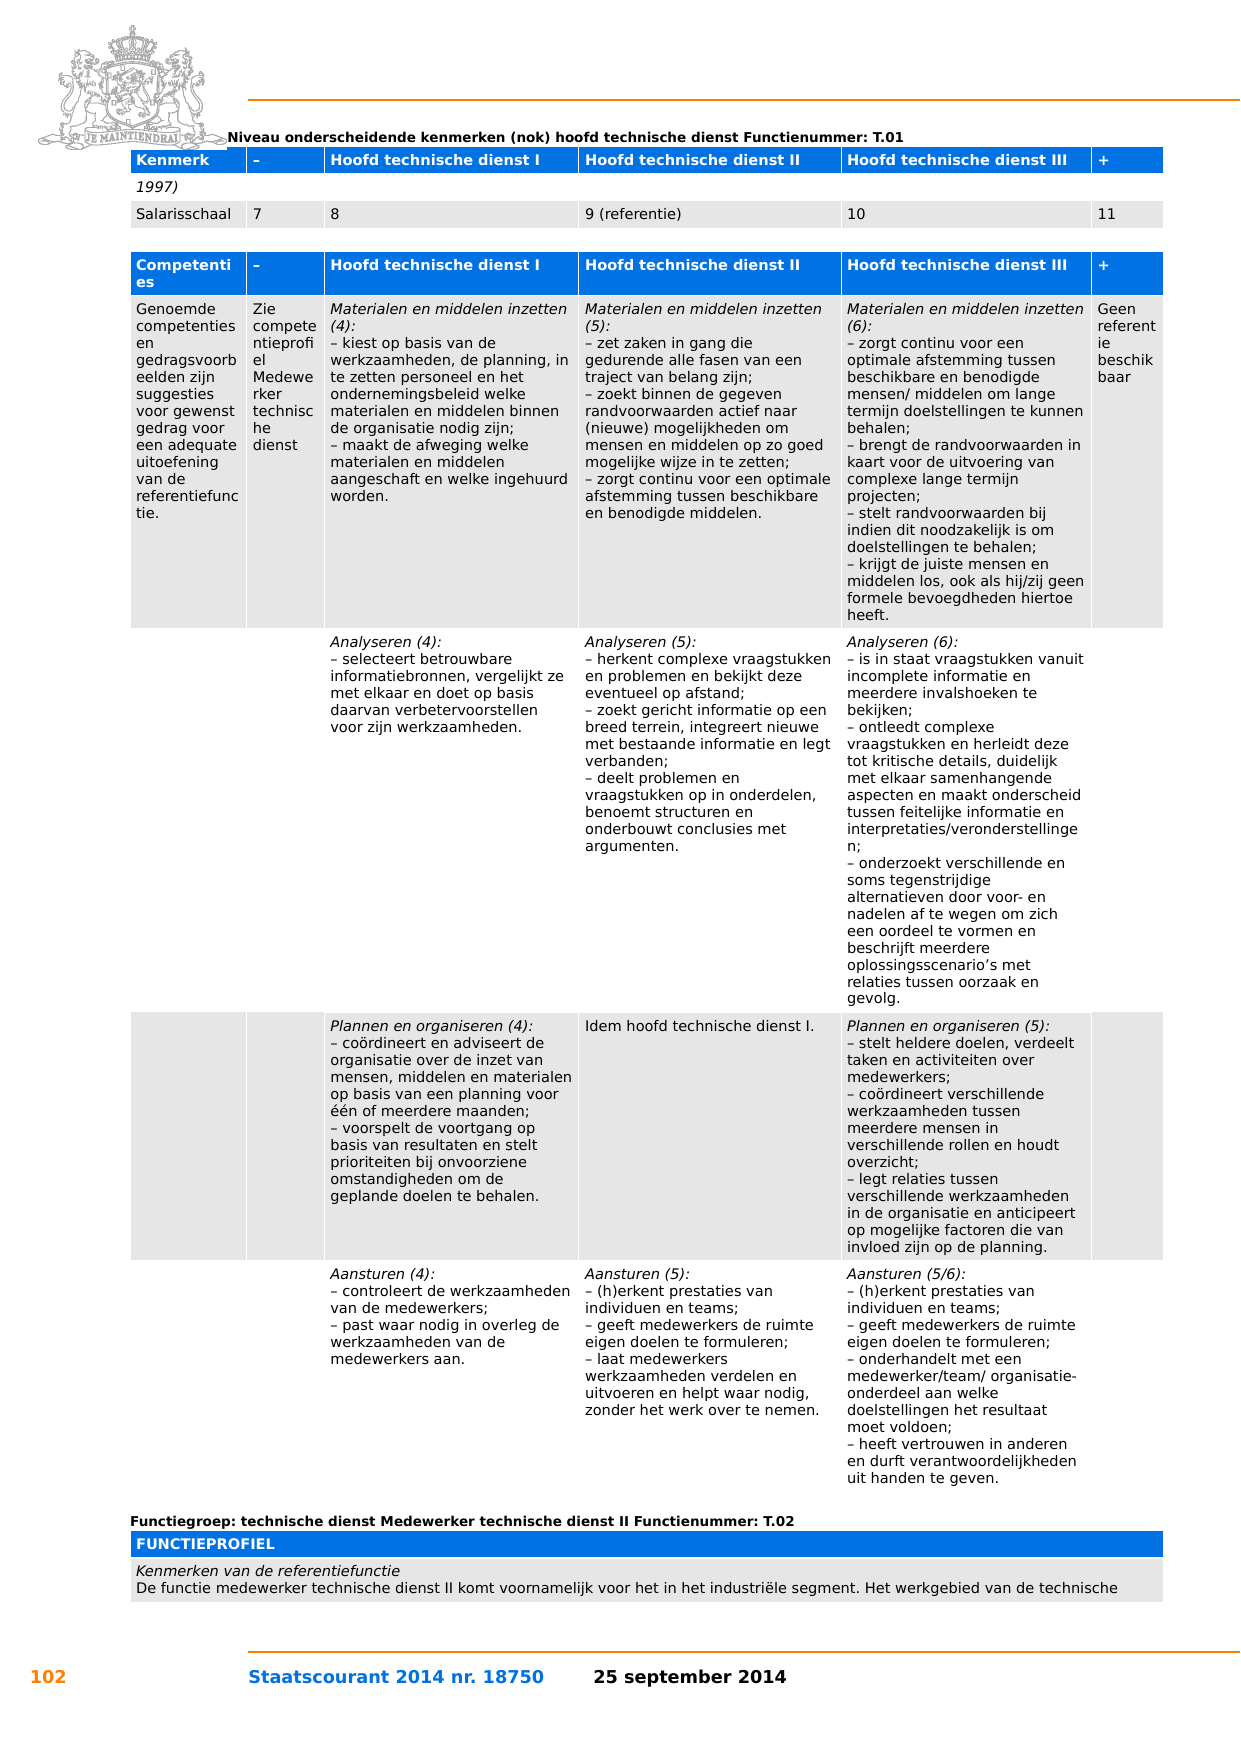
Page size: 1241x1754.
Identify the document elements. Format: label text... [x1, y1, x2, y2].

table_cell Aansturen (5): – (h)erkent prestaties van individuen en teams; – geeft medewerkers de ruimte eigen doelen te formuleren; – laat medewerkers werkzaamheden verdelen en uitvoeren en helpt waar nodig, zonder het werk over te nemen. [579, 1261, 841, 1491]
table_header – [247, 252, 324, 295]
table_cell + [1092, 147, 1163, 173]
table_cell Analyseren (4): – selecteert betrouwbare informatiebronnen, vergelijkt ze met elkaar en doet op basis daarvan verbetervoorstellen voor zijn werkzaamheden. [325, 629, 578, 1012]
table_cell 1997) [131, 174, 246, 200]
table_cell [247, 174, 324, 200]
table_cell 10 [842, 201, 1091, 228]
table_cell Aansturen (4): – controleert de werkzaamheden van de medewerkers; – past waar nodig in overleg de werkzaamheden van de medewerkers aan. [325, 1261, 578, 1491]
table_cell Idem hoofd technische dienst I. [579, 1013, 841, 1260]
table_header Hoofd technische dienst II [579, 252, 841, 295]
table_cell Plannen en organiseren (4): – coördineert en adviseert de organisatie over de inzet van mensen, middelen en materialen op basis van een planning voor één of meerdere maanden; – voorspelt de voortgang op basis van resultaten en stelt prioriteiten bij onvoorziene omstandigheden om de geplande doelen te behalen. [325, 1013, 578, 1260]
table_cell Hoofd technische dienst III [842, 147, 1091, 173]
table_cell [1092, 1260, 1163, 1491]
table_cell Aansturen (5/6): – (h)erkent prestaties van individuen en teams; – geeft medewerkers de ruimte eigen doelen te formuleren; – onderhandelt met een medewerker/team/ organisatie-onderdeel aan welke doelstellingen het resultaat moet voldoen; – heeft vertrouwen in anderen en durft verantwoordelijkheden uit handen te geven. [842, 1261, 1091, 1491]
table_cell Materialen en middelen inzetten (4): – kiest op basis van de werkzaamheden, de planning, in te zetten personeel en het ondernemingsbeleid welke materialen en middelen binnen de organisatie nodig zijn; – maakt de afweging welke materialen en middelen aangeschaft en welke ingehuurd worden. [325, 296, 578, 628]
table_cell [842, 174, 1091, 200]
table_cell 8 [325, 201, 578, 228]
table_cell Analyseren (5): – herkent complexe vraagstukken en problemen en bekijkt deze eventueel op afstand; – zoekt gericht informatie op een breed terrein, integreert nieuwe met bestaande informatie en legt verbanden; – deelt problemen en vraagstukken op in onderdelen, benoemt structuren en onderbouwt conclusies met argumenten. [579, 629, 841, 1012]
table_cell [1092, 174, 1163, 200]
table_cell Kenmerken van de referentiefunctie De functie medewerker technische dienst II komt voornamelijk voor het in het industriële segment. Het werkgebied van de technische [131, 1559, 1163, 1602]
table_header Competenties [131, 252, 246, 295]
table_cell 7 [247, 201, 324, 228]
table_cell Kenmerk [131, 147, 246, 173]
table_cell [131, 1260, 246, 1491]
table_cell Salarisschaal [131, 201, 246, 228]
table_header Niveau onderscheidende kenmerken (nok) hoofd technische dienst Functienummer: T.01 [227, 130, 1163, 146]
table_cell Plannen en organiseren (5): – stelt heldere doelen, verdeelt taken en activiteiten over medewerkers; – coördineert verschillende werkzaamheden tussen meerdere mensen in verschillende rollen en houdt overzicht; – legt relaties tussen verschillende werkzaamheden in de organisatie en anticipeert op mogelijke factoren die van invloed zijn op de planning. [842, 1013, 1091, 1260]
table_header + [1092, 252, 1163, 295]
table_cell – [247, 147, 324, 173]
table_cell 11 [1092, 201, 1163, 228]
table_cell Materialen en middelen inzetten (5): – zet zaken in gang die gedurende alle fasen van een traject van belang zijn; – zoekt binnen de gegeven randvoorwaarden actief naar (nieuwe) mogelijkheden om mensen en middelen op zo goed mogelijke wijze in te zetten; – zorgt continu voor een optimale afstemming tussen beschikbare en benodigde middelen. [579, 296, 841, 628]
table_cell Hoofd technische dienst II [579, 147, 841, 173]
table_cell [247, 1260, 324, 1491]
table_cell Zie competentieprofiel Medewerker technische dienst [247, 296, 324, 1012]
picture [38, 25, 227, 150]
table_cell Genoemde competenties en gedragsvoorbeelden zijn suggesties voor gewenst gedrag voor een adequate uitoefening van de referentiefunctie. [131, 296, 246, 1012]
table_cell [579, 174, 841, 200]
table_cell 9 (referentie) [579, 201, 841, 228]
table_cell Geen referentie beschikbaar [1092, 296, 1163, 1012]
table_header Hoofd technische dienst I [325, 252, 578, 295]
table_cell [325, 174, 578, 200]
table_header Functiegroep: technische dienst Medewerker technische dienst II Functienummer: T.02 [130, 1514, 1163, 1530]
table_cell FUNCTIEPROFIEL [131, 1531, 1163, 1557]
table_cell Materialen en middelen inzetten (6): – zorgt continu voor een optimale afstemming tussen beschikbare en benodigde mensen/ middelen om lange termijn doelstellingen te kunnen behalen; – brengt de randvoorwaarden in kaart voor de uitvoering van complexe lange termijn projecten; – stelt randvoorwaarden bij indien dit noodzakelijk is om doelstellingen te behalen; – krijgt de juiste mensen en middelen los, ook als hij/zij geen formele bevoegdheden hiertoe heeft. [842, 296, 1091, 628]
table_cell Hoofd technische dienst I [325, 147, 578, 173]
table_cell Analyseren (6): – is in staat vraagstukken vanuit incomplete informatie en meerdere invalshoeken te bekijken; – ontleedt complexe vraagstukken en herleidt deze tot kritische details, duidelijk met elkaar samenhangende aspecten en maakt onderscheid tussen feitelijke informatie en interpretaties/veronderstellingen; – onderzoekt verschillende en soms tegenstrijdige alternatieven door voor- en nadelen af te wegen om zich een oordeel te vormen en beschrijft meerdere oplossingsscenario’s met relaties tussen oorzaak en gevolg. [842, 629, 1091, 1012]
table_header Hoofd technische dienst III [842, 252, 1091, 295]
